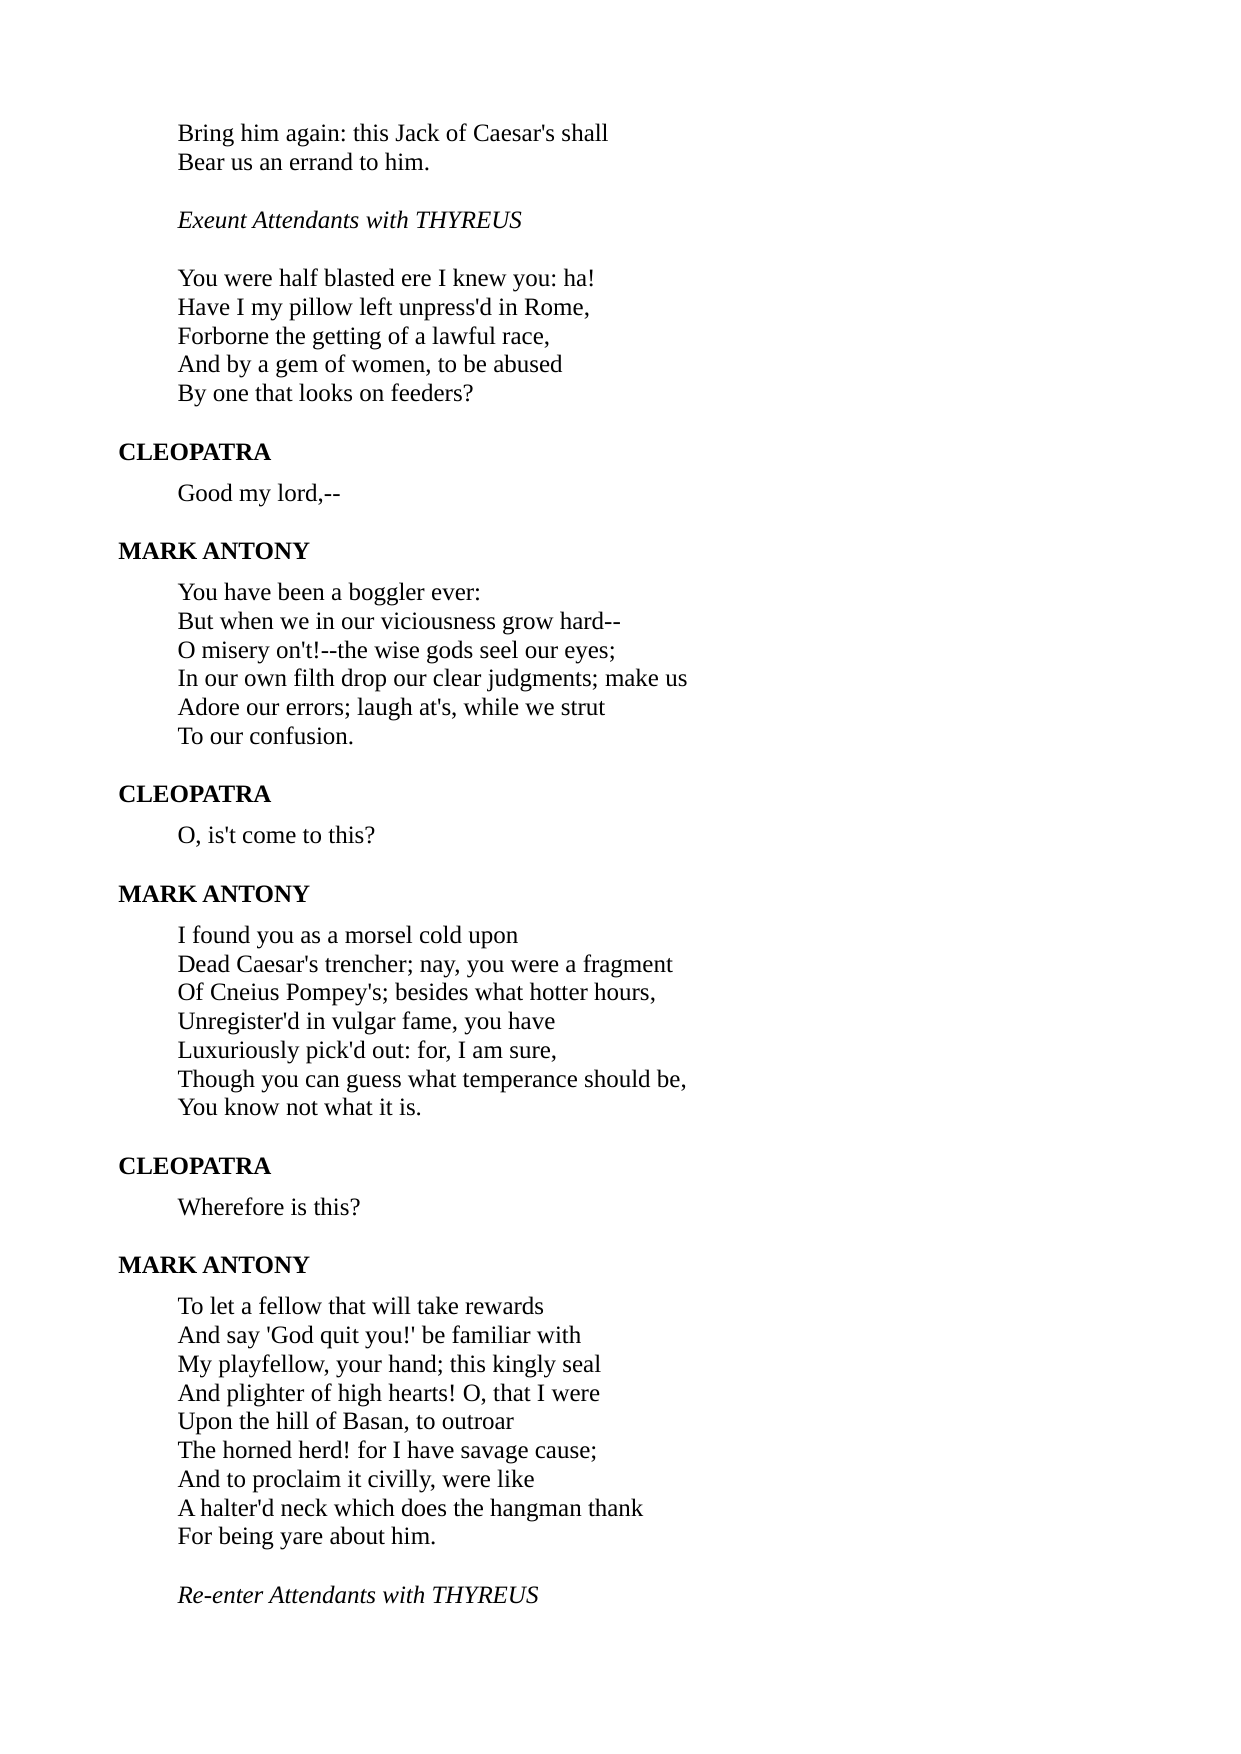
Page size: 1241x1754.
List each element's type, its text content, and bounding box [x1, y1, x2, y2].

text You have been a boggler ever: But when we in our viciousness grow hard-- O misery on't!--the wise gods seel our eyes; In our own filth drop our clear judgments; make us Adore our errors; laugh at's, while we strut To our confusion. [177, 577, 1063, 750]
text CLEOPATRA [118, 1151, 1122, 1179]
text CLEOPATRA [118, 779, 1122, 808]
text MARK ANTONY [118, 879, 1122, 907]
text Re-enter Attendants with THYREUS [177, 1580, 1063, 1608]
text O, is't come to this? [177, 821, 1063, 849]
text You were half blasted ere I knew you: ha! Have I my pillow left unpress'd in Rome, Forborne the getting of a lawful race, And by a gem of women, to be abused By one that looks on feeders? [177, 263, 1063, 407]
text Good my lord,-- [177, 478, 1063, 507]
text To let a fellow that will take rewards And say 'God quit you!' be familiar with My playfellow, your hand; this kingly seal And plighter of high hearts! O, that I were Upon the hill of Basan, to outroar The horned herd! for I have savage cause; And to proclaim it civilly, were like A halter'd neck which does the hangman thank For being yare about him. [177, 1291, 1063, 1550]
text MARK ANTONY [118, 536, 1122, 565]
text I found you as a morsel cold upon Dead Caesar's trencher; nay, you were a fragment Of Cneius Pompey's; besides what hotter hours, Unregister'd in vulgar fame, you have Luxuriously pick'd out: for, I am sure, Though you can guess what temperance should be, You know not what it is. [177, 920, 1063, 1121]
text CLEOPATRA [118, 437, 1122, 465]
text Bring him again: this Jack of Caesar's shall Bear us an errand to him. [177, 118, 1063, 176]
text Wherefore is this? [177, 1192, 1063, 1221]
text MARK ANTONY [118, 1250, 1122, 1279]
text Exeunt Attendants with THYREUS [177, 205, 1063, 234]
